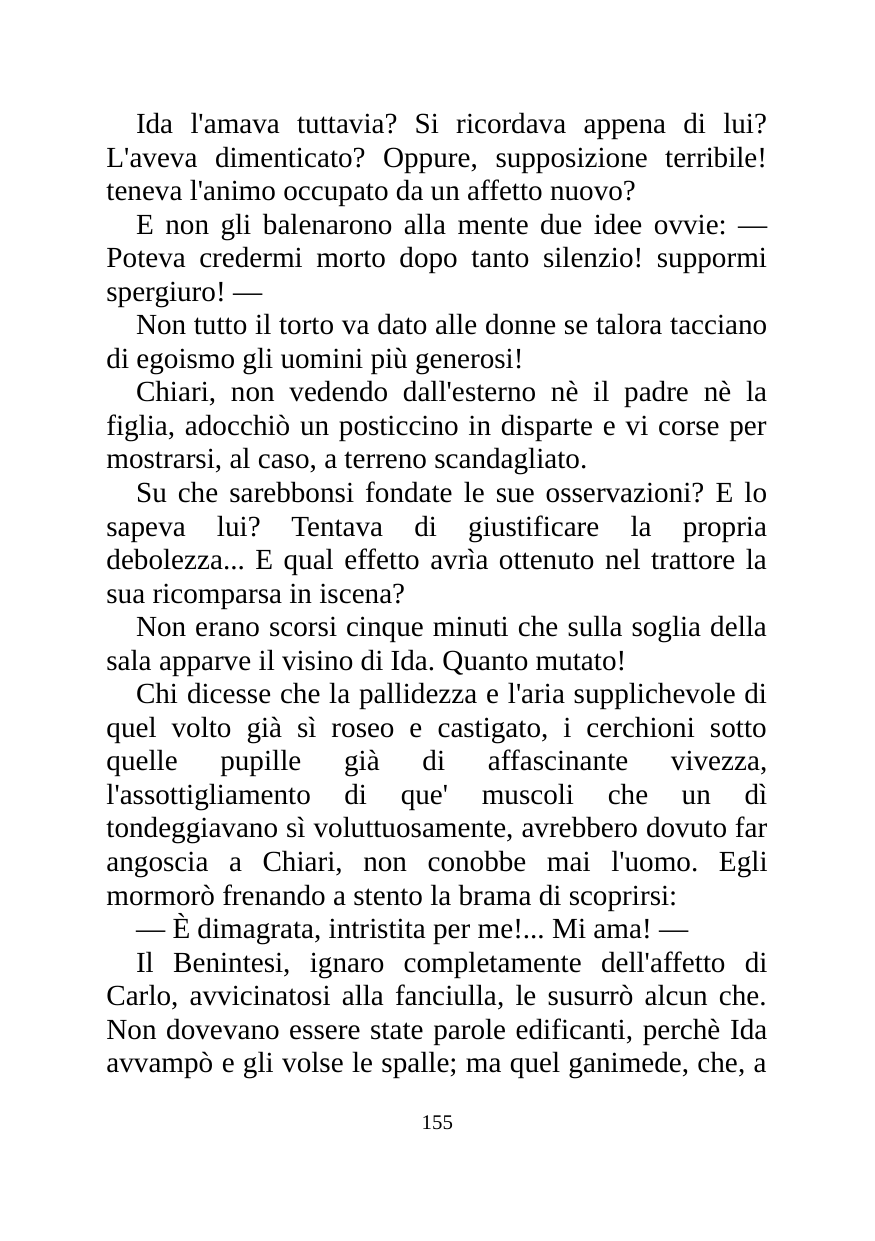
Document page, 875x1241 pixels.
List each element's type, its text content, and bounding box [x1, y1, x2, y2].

text Chi dicesse che la pallidezza e l'aria supplichevole di quel volto già sì roseo e castigato, i cerchioni sotto quelle pupille già di affascinante vivezza, l'assottigliamento di que' muscoli che un dì tondeggiavano sì voluttuosamente, avrebbero dovuto far angoscia a Chiari, non conobbe mai l'uomo. Egli mormorò frenando a stento la brama di scoprirsi: [106, 676, 768, 911]
text Non tutto il torto va dato alle donne se talora tacciano di egoismo gli uomini più generosi! [106, 307, 768, 374]
text — È dimagrata, intristita per me!... Mi ama! — [106, 911, 768, 945]
text E non gli balenarono alla mente due idee ovvie: — Poteva credermi morto dopo tanto silenzio! suppormi spergiuro! — [106, 207, 768, 307]
text Chiari, non vedendo dall'esterno nè il padre nè la figlia, adocchiò un posticcino in disparte e vi corse per mostrarsi, al caso, a terreno scandagliato. [106, 374, 768, 475]
text Su che sarebbonsi fondate le sue osservazioni? E lo sapeva lui? Tentava di giustificare la propria debolezza... E qual effetto avrìa ottenuto nel trattore la sua ricomparsa in iscena? [106, 475, 768, 609]
text Il Benintesi, ignaro completamente dell'affetto di Carlo, avvicinatosi alla fanciulla, le susurrò alcun che. Non dovevano essere state parole edificanti, perchè Ida avvampò e gli volse le spalle; ma quel ganimede, che, a [106, 945, 768, 1079]
text Ida l'amava tuttavia? Si ricordava appena di lui? L'aveva dimenticato? Oppure, supposizione terribile! teneva l'animo occupato da un affetto nuovo? [106, 106, 768, 207]
text Non erano scorsi cinque minuti che sulla soglia della sala apparve il visino di Ida. Quanto mutato! [106, 609, 768, 676]
